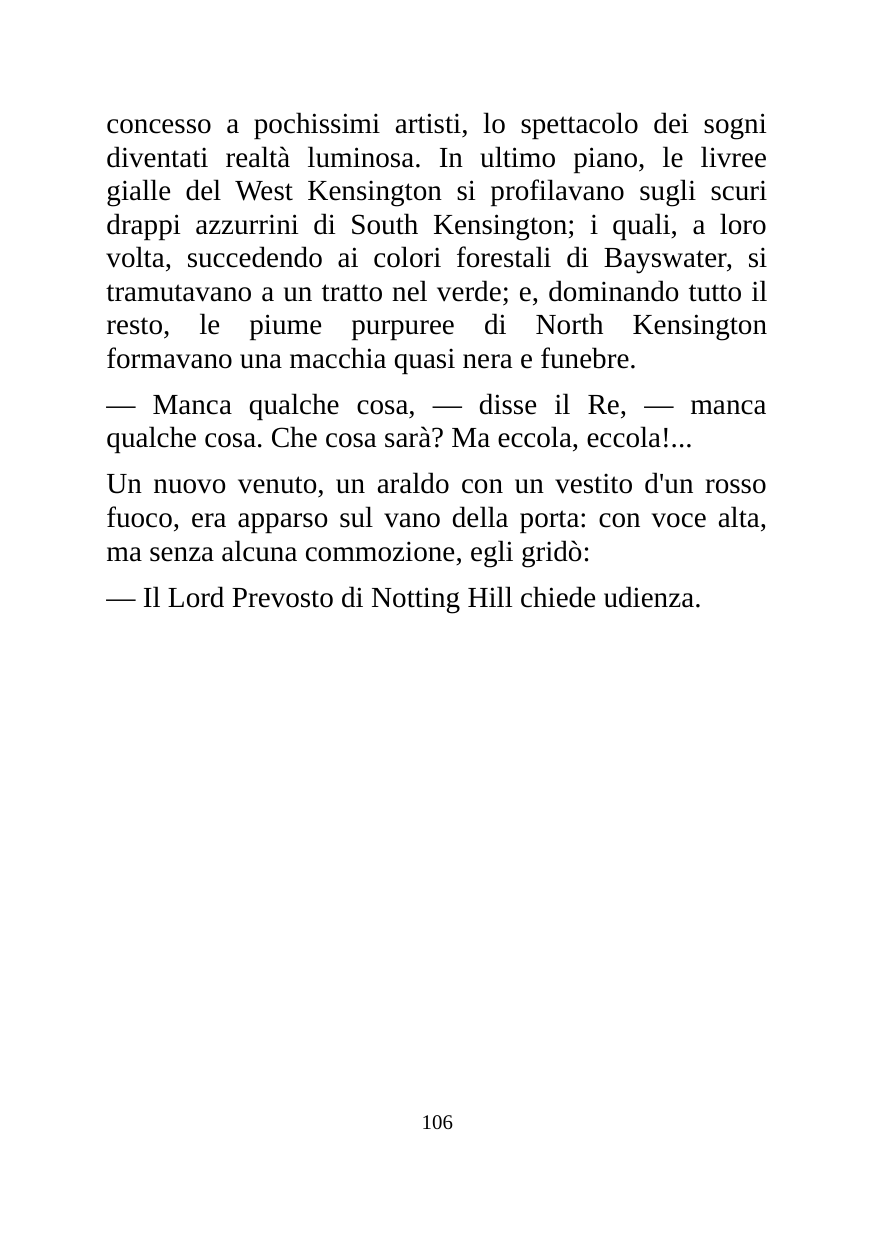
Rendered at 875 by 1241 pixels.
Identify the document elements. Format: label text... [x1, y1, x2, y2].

text — Manca qualche cosa, — disse il Re, — manca qualche cosa. Che cosa sarà? Ma eccola, eccola!... [106, 387, 768, 454]
text — Il Lord Prevosto di Notting Hill chiede udienza. [106, 580, 768, 613]
text concesso a pochissimi artisti, lo spettacolo dei sogni diventati realtà luminosa. In ultimo piano, le livree gialle del West Kensington si profilavano sugli scuri drappi azzurrini di South Kensington; i quali, a loro volta, succedendo ai colori forestali di Bayswater, si tramutavano a un tratto nel verde; e, dominando tutto il resto, le piume purpuree di North Kensington formavano una macchia quasi nera e funebre. [106, 106, 768, 374]
text Un nuovo venuto, un araldo con un vestito d'un rosso fuoco, era apparso sul vano della porta: con voce alta, ma senza alcuna commozione, egli gridò: [106, 467, 768, 567]
